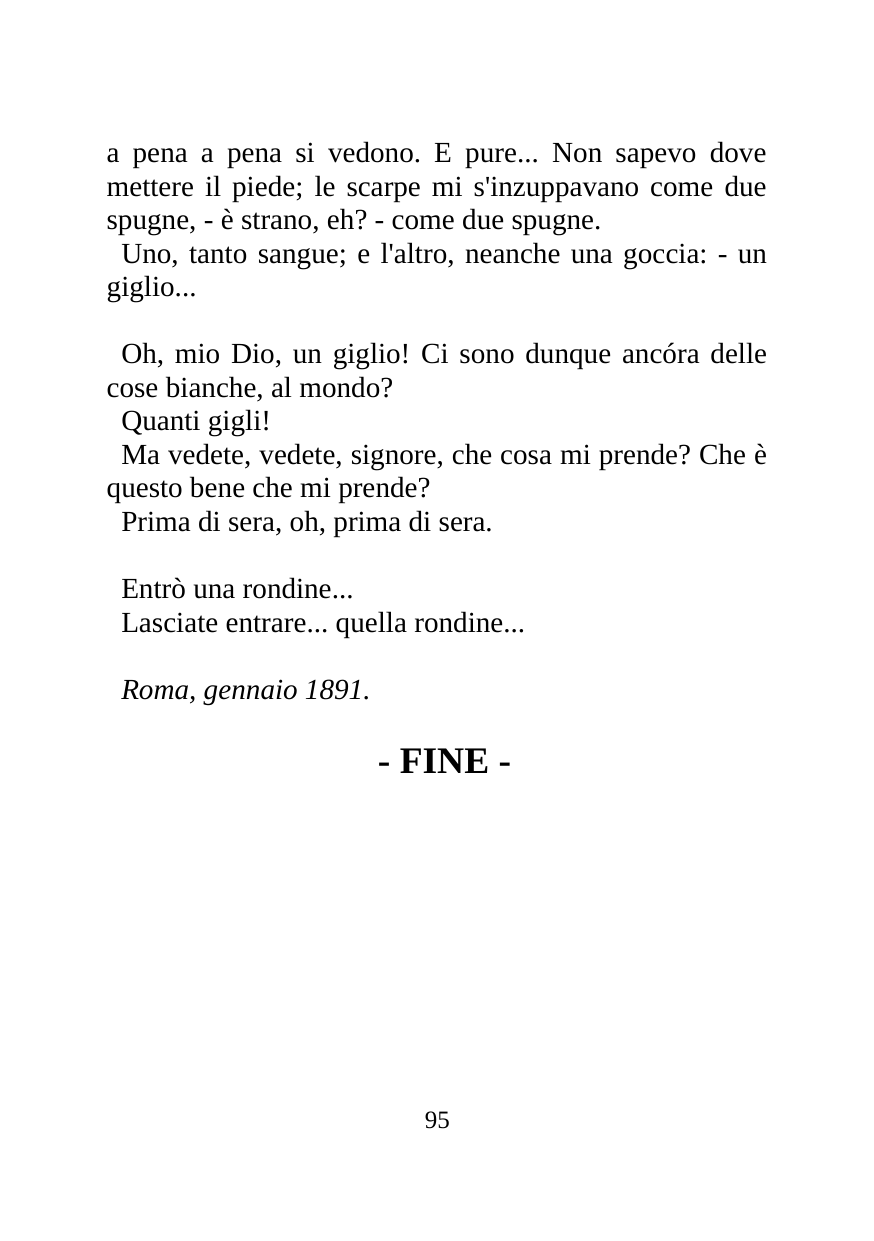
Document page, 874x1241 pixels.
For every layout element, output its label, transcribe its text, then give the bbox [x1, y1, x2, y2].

text Prima di sera, oh, prima di sera. [106, 504, 768, 538]
text Entrò una rondine... [106, 571, 768, 605]
text Uno, tanto sangue; e l'altro, neanche una goccia: - un giglio... [106, 236, 768, 303]
text Oh, mio Dio, un giglio! Ci sono dunque ancóra delle cose bianche, al mondo? [106, 336, 768, 403]
text Quanti gigli! [106, 403, 768, 437]
text Ma vedete, vedete, signore, che cosa mi prende? Che è questo bene che mi prende? [106, 437, 768, 504]
text a pena a pena si vedono. E pure... Non sapevo dove mettere il piede; le scarpe mi s'inzuppavano come due spugne, - è strano, eh? - come due spugne. [106, 135, 768, 236]
text Roma, gennaio 1891. [106, 672, 768, 705]
text - FINE - [106, 739, 768, 782]
text Lasciate entrare... quella rondine... [106, 605, 768, 638]
